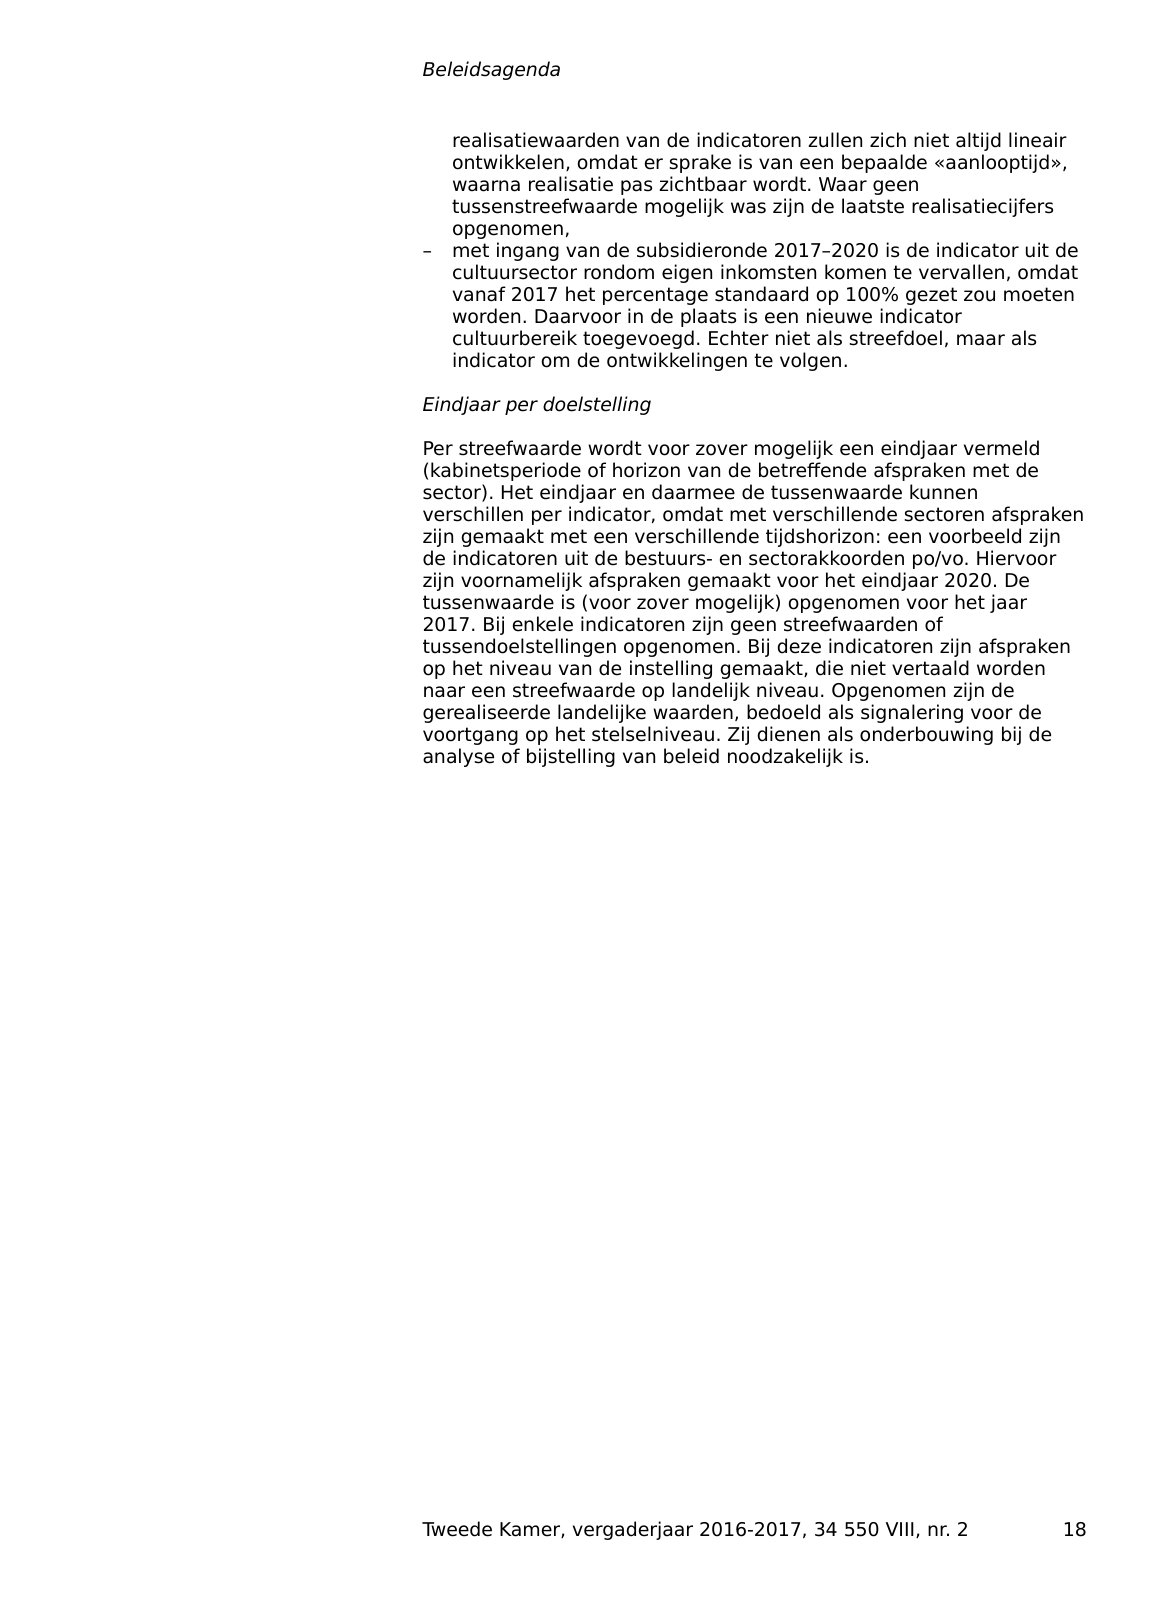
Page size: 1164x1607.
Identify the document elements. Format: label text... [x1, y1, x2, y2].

text – met ingang van de subsidieronde 2017–2020 is de indicator uit de cultuursector rondom eigen inkomsten komen te vervallen, omdat vanaf 2017 het percentage standaard op 100% gezet zou moeten worden. Daarvoor in de plaats is een nieuwe indicator cultuurbereik toegevoegd. Echter niet als streefdoel, maar als indicator om de ontwikkelingen te volgen. [422, 240, 1087, 372]
text Per streefwaarde wordt voor zover mogelijk een eindjaar vermeld (kabinetsperiode of horizon van de betreffende afspraken met de sector). Het eindjaar en daarmee de tussenwaarde kunnen verschillen per indicator, omdat met verschillende sectoren afspraken zijn gemaakt met een verschillende tijdshorizon: een voorbeeld zijn de indicatoren uit de bestuurs- en sectorakkoorden po/vo. Hiervoor zijn voornamelijk afspraken gemaakt voor het eindjaar 2020. De tussenwaarde is (voor zover mogelijk) opgenomen voor het jaar 2017. Bij enkele indicatoren zijn geen streefwaarden of tussendoelstellingen opgenomen. Bij deze indicatoren zijn afspraken op het niveau van de instelling gemaakt, die niet vertaald worden naar een streefwaarde op landelijk niveau. Opgenomen zijn de gerealiseerde landelijke waarden, bedoeld als signalering voor de voortgang op het stelselniveau. Zij dienen als onderbouwing bij de analyse of bijstelling van beleid noodzakelijk is. [422, 438, 1087, 768]
text realisatiewaarden van de indicatoren zullen zich niet altijd lineair ontwikkelen, omdat er sprake is van een bepaalde «aanlooptijd», waarna realisatie pas zichtbaar wordt. Waar geen tussenstreefwaarde mogelijk was zijn de laatste realisatiecijfers opgenomen, [422, 130, 1087, 240]
subtitle Eindjaar per doelstelling [422, 394, 1087, 416]
